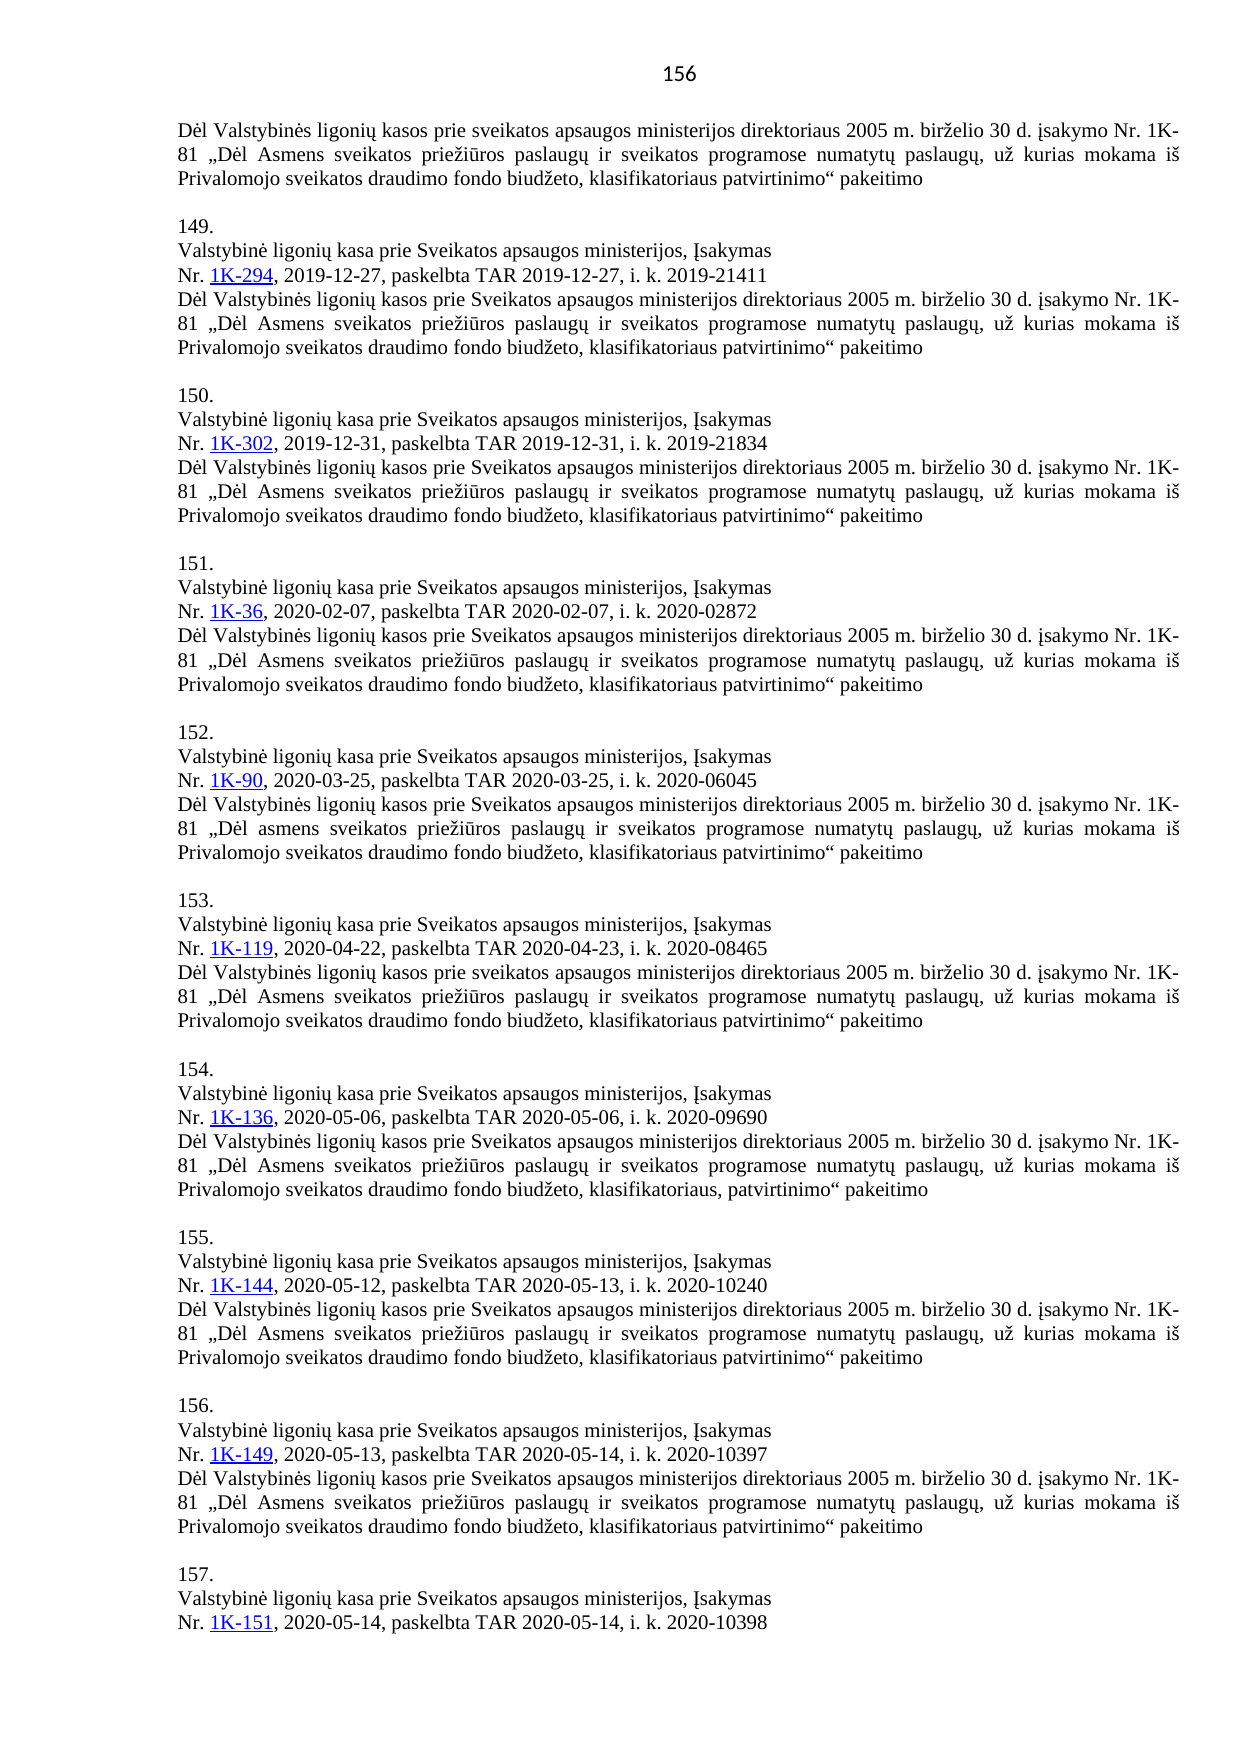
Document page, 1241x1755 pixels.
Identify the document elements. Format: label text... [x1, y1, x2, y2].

text Nr. 1K-136, 2020-05-06, paskelbta TAR 2020-05-06, i. k. 2020-09690 [177, 1105, 1181, 1129]
text Dėl Valstybinės ligonių kasos prie sveikatos apsaugos ministerijos direktoriaus 2005 m. birželio 30 d. įsakymo Nr. 1K-81 „Dėl Asmens sveikatos priežiūros paslaugų ir sveikatos programose numatytų paslaugų, už kurias mokama iš Privalomojo sveikatos draudimo fondo biudžeto, klasifikatoriaus patvirtinimo“ pakeitimo [177, 960, 1181, 1032]
text Dėl Valstybinės ligonių kasos prie Sveikatos apsaugos ministerijos direktoriaus 2005 m. birželio 30 d. įsakymo Nr. 1K-81 „Dėl Asmens sveikatos priežiūros paslaugų ir sveikatos programose numatytų paslaugų, už kurias mokama iš Privalomojo sveikatos draudimo fondo biudžeto, klasifikatoriaus patvirtinimo“ pakeitimo [177, 1297, 1181, 1369]
text Nr. 1K-302, 2019-12-31, paskelbta TAR 2019-12-31, i. k. 2019-21834 [177, 431, 1181, 455]
text Dėl Valstybinės ligonių kasos prie Sveikatos apsaugos ministerijos direktoriaus 2005 m. birželio 30 d. įsakymo Nr. 1K-81 „Dėl Asmens sveikatos priežiūros paslaugų ir sveikatos programose numatytų paslaugų, už kurias mokama iš Privalomojo sveikatos draudimo fondo biudžeto, klasifikatoriaus patvirtinimo“ pakeitimo [177, 455, 1181, 527]
text Nr. 1K-151, 2020-05-14, paskelbta TAR 2020-05-14, i. k. 2020-10398 [177, 1610, 1181, 1634]
text Nr. 1K-36, 2020-02-07, paskelbta TAR 2020-02-07, i. k. 2020-02872 [177, 599, 1181, 623]
text Valstybinė ligonių kasa prie Sveikatos apsaugos ministerijos, Įsakymas [177, 575, 1181, 599]
text Valstybinė ligonių kasa prie Sveikatos apsaugos ministerijos, Įsakymas [177, 744, 1181, 768]
text Dėl Valstybinės ligonių kasos prie Sveikatos apsaugos ministerijos direktoriaus 2005 m. birželio 30 d. įsakymo Nr. 1K-81 „Dėl Asmens sveikatos priežiūros paslaugų ir sveikatos programose numatytų paslaugų, už kurias mokama iš Privalomojo sveikatos draudimo fondo biudžeto, klasifikatoriaus patvirtinimo“ pakeitimo [177, 1466, 1181, 1538]
text Dėl Valstybinės ligonių kasos prie Sveikatos apsaugos ministerijos direktoriaus 2005 m. birželio 30 d. įsakymo Nr. 1K-81 „Dėl Asmens sveikatos priežiūros paslaugų ir sveikatos programose numatytų paslaugų, už kurias mokama iš Privalomojo sveikatos draudimo fondo biudžeto, klasifikatoriaus, patvirtinimo“ pakeitimo [177, 1129, 1181, 1201]
text 154. [177, 1057, 1181, 1081]
text Valstybinė ligonių kasa prie Sveikatos apsaugos ministerijos, Įsakymas [177, 407, 1181, 431]
text Dėl Valstybinės ligonių kasos prie Sveikatos apsaugos ministerijos direktoriaus 2005 m. birželio 30 d. įsakymo Nr. 1K-81 „Dėl Asmens sveikatos priežiūros paslaugų ir sveikatos programose numatytų paslaugų, už kurias mokama iš Privalomojo sveikatos draudimo fondo biudžeto, klasifikatoriaus patvirtinimo“ pakeitimo [177, 287, 1181, 359]
text 157. [177, 1562, 1181, 1586]
text Dėl Valstybinės ligonių kasos prie sveikatos apsaugos ministerijos direktoriaus 2005 m. birželio 30 d. įsakymo Nr. 1K-81 „Dėl Asmens sveikatos priežiūros paslaugų ir sveikatos programose numatytų paslaugų, už kurias mokama iš Privalomojo sveikatos draudimo fondo biudžeto, klasifikatoriaus patvirtinimo“ pakeitimo [177, 118, 1181, 190]
text Nr. 1K-294, 2019-12-27, paskelbta TAR 2019-12-27, i. k. 2019-21411 [177, 262, 1181, 287]
text Nr. 1K-119, 2020-04-22, paskelbta TAR 2020-04-23, i. k. 2020-08465 [177, 936, 1181, 960]
text 150. [177, 383, 1181, 407]
text Nr. 1K-149, 2020-05-13, paskelbta TAR 2020-05-14, i. k. 2020-10397 [177, 1442, 1181, 1466]
text 151. [177, 551, 1181, 575]
text Valstybinė ligonių kasa prie Sveikatos apsaugos ministerijos, Įsakymas [177, 238, 1181, 262]
text Valstybinė ligonių kasa prie Sveikatos apsaugos ministerijos, Įsakymas [177, 1417, 1181, 1442]
text Valstybinė ligonių kasa prie Sveikatos apsaugos ministerijos, Įsakymas [177, 1249, 1181, 1273]
text 149. [177, 214, 1181, 238]
text 152. [177, 720, 1181, 744]
text 153. [177, 888, 1181, 912]
text Valstybinė ligonių kasa prie Sveikatos apsaugos ministerijos, Įsakymas [177, 1586, 1181, 1610]
text Nr. 1K-90, 2020-03-25, paskelbta TAR 2020-03-25, i. k. 2020-06045 [177, 768, 1181, 792]
text Dėl Valstybinės ligonių kasos prie Sveikatos apsaugos ministerijos direktoriaus 2005 m. birželio 30 d. įsakymo Nr. 1K-81 „Dėl asmens sveikatos priežiūros paslaugų ir sveikatos programose numatytų paslaugų, už kurias mokama iš Privalomojo sveikatos draudimo fondo biudžeto, klasifikatoriaus patvirtinimo“ pakeitimo [177, 792, 1181, 864]
text Nr. 1K-144, 2020-05-12, paskelbta TAR 2020-05-13, i. k. 2020-10240 [177, 1273, 1181, 1297]
text 156. [177, 1393, 1181, 1417]
text Valstybinė ligonių kasa prie Sveikatos apsaugos ministerijos, Įsakymas [177, 1081, 1181, 1105]
text 155. [177, 1225, 1181, 1249]
text Valstybinė ligonių kasa prie Sveikatos apsaugos ministerijos, Įsakymas [177, 912, 1181, 936]
text Dėl Valstybinės ligonių kasos prie Sveikatos apsaugos ministerijos direktoriaus 2005 m. birželio 30 d. įsakymo Nr. 1K-81 „Dėl Asmens sveikatos priežiūros paslaugų ir sveikatos programose numatytų paslaugų, už kurias mokama iš Privalomojo sveikatos draudimo fondo biudžeto, klasifikatoriaus patvirtinimo“ pakeitimo [177, 623, 1181, 696]
